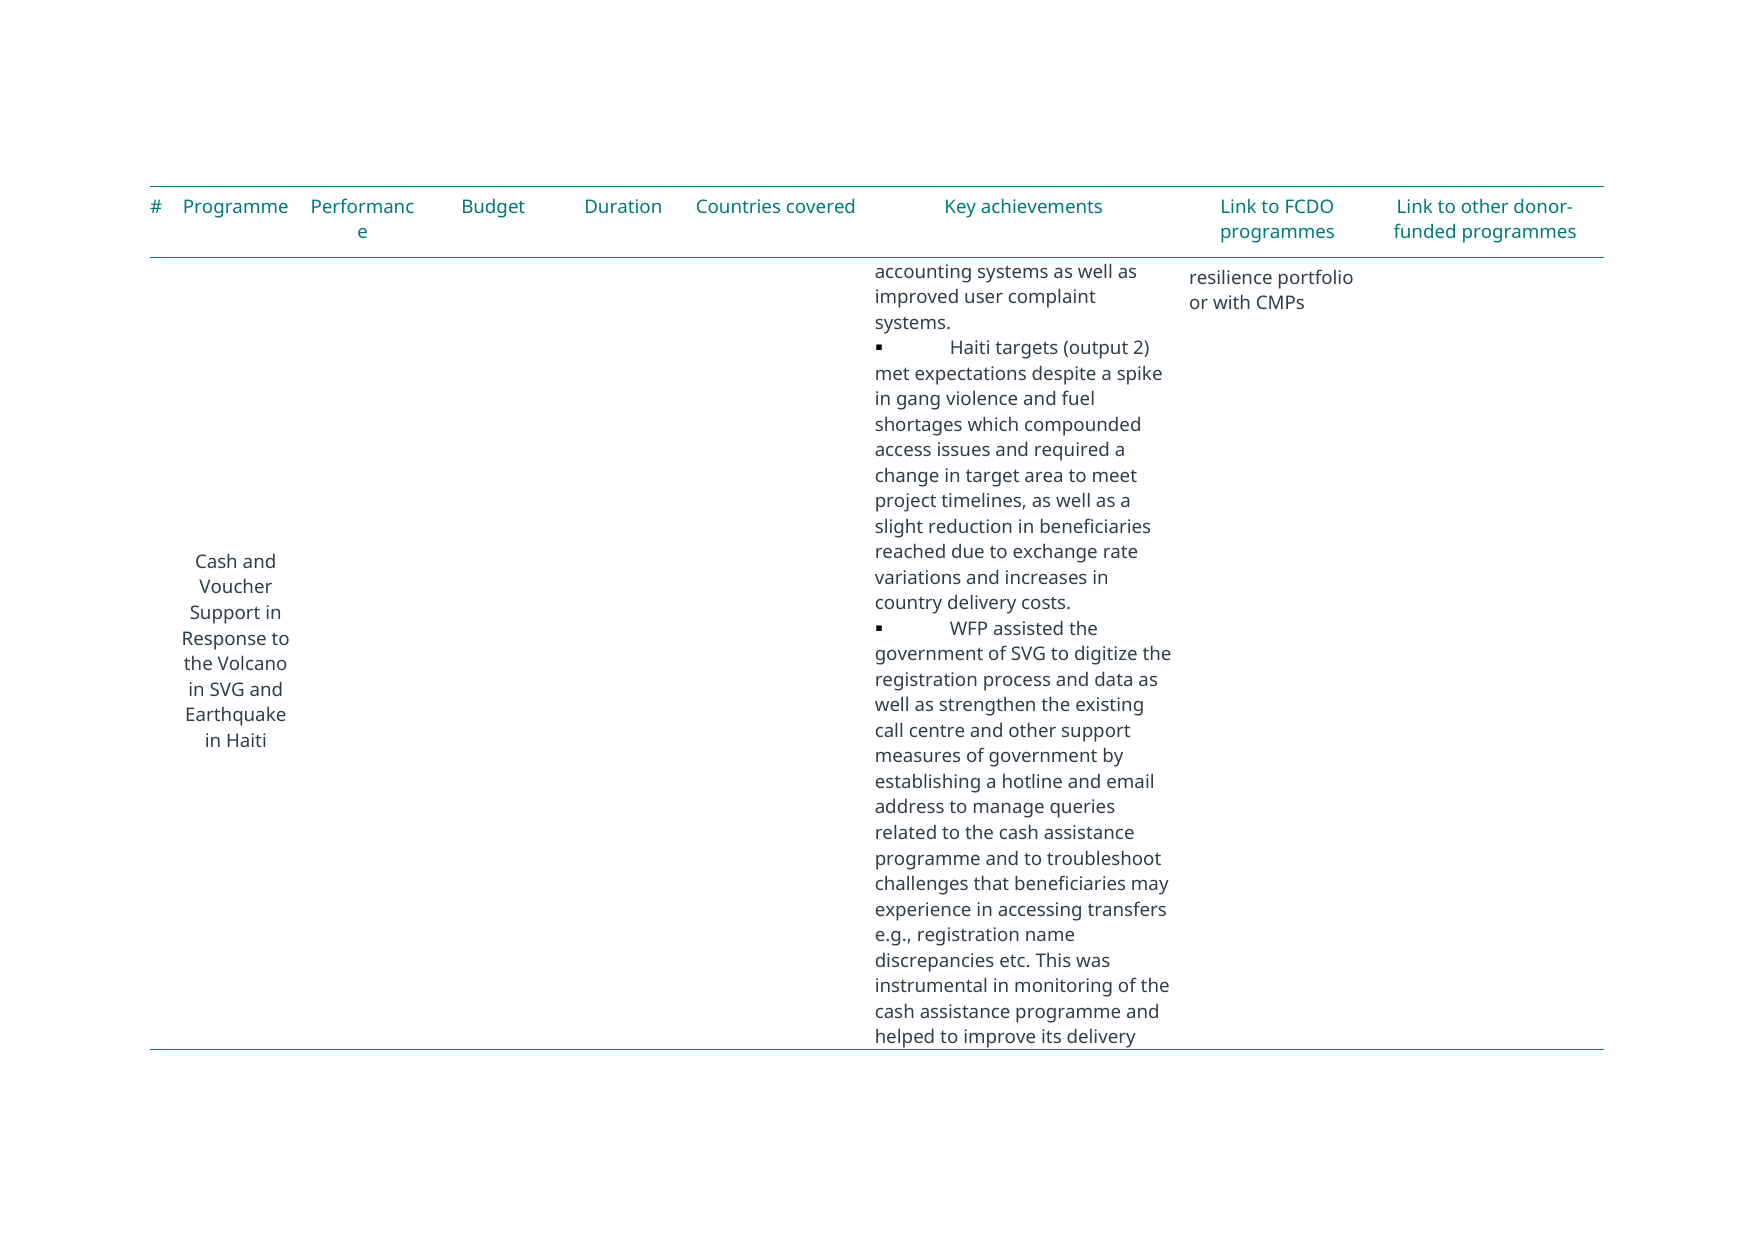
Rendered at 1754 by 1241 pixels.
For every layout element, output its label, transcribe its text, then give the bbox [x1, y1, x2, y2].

table_cell [308, 258, 433, 1049]
table_cell [433, 258, 569, 1049]
table_cell resilience portfolio or with CMPs [1189, 258, 1382, 1049]
table_header # [150, 187, 180, 257]
table_header Budget [433, 187, 569, 257]
table_header Performance [308, 187, 433, 257]
table_header Programme [180, 187, 308, 257]
table_header Link to other donor-funded programmes [1382, 187, 1604, 257]
table_header Countries covered [694, 187, 874, 257]
table_cell [150, 258, 180, 1049]
table_cell Cash and Voucher Support in Response to the Volcano in SVG and Earthquake in Haiti [180, 258, 308, 1049]
table_header Key achievements [875, 187, 1189, 257]
table_cell [569, 258, 693, 1049]
table_cell [694, 258, 874, 1049]
table_cell accounting systems as well as improved user complaint systems. Haiti targets (output 2) met expectations despite a spike in gang violence and fuel shortages which compounded access issues and required a change in target area to meet project timelines, as well as a slight reduction in beneficiaries reached due to exchange rate variations and increases in country delivery costs. WFP assisted the government of SVG to digitize the registration process and data as well as strengthen the existing call centre and other support measures of government by establishing a hotline and email address to manage queries related to the cash assistance programme and to troubleshoot challenges that beneficiaries may experience in accessing transfers e.g., registration name discrepancies etc. This was instrumental in monitoring of the cash assistance programme and helped to improve its delivery [875, 258, 1189, 1049]
table_header Link to FCDO programmes [1189, 187, 1382, 257]
table_cell [1382, 258, 1604, 1049]
table_header Duration [569, 187, 693, 257]
